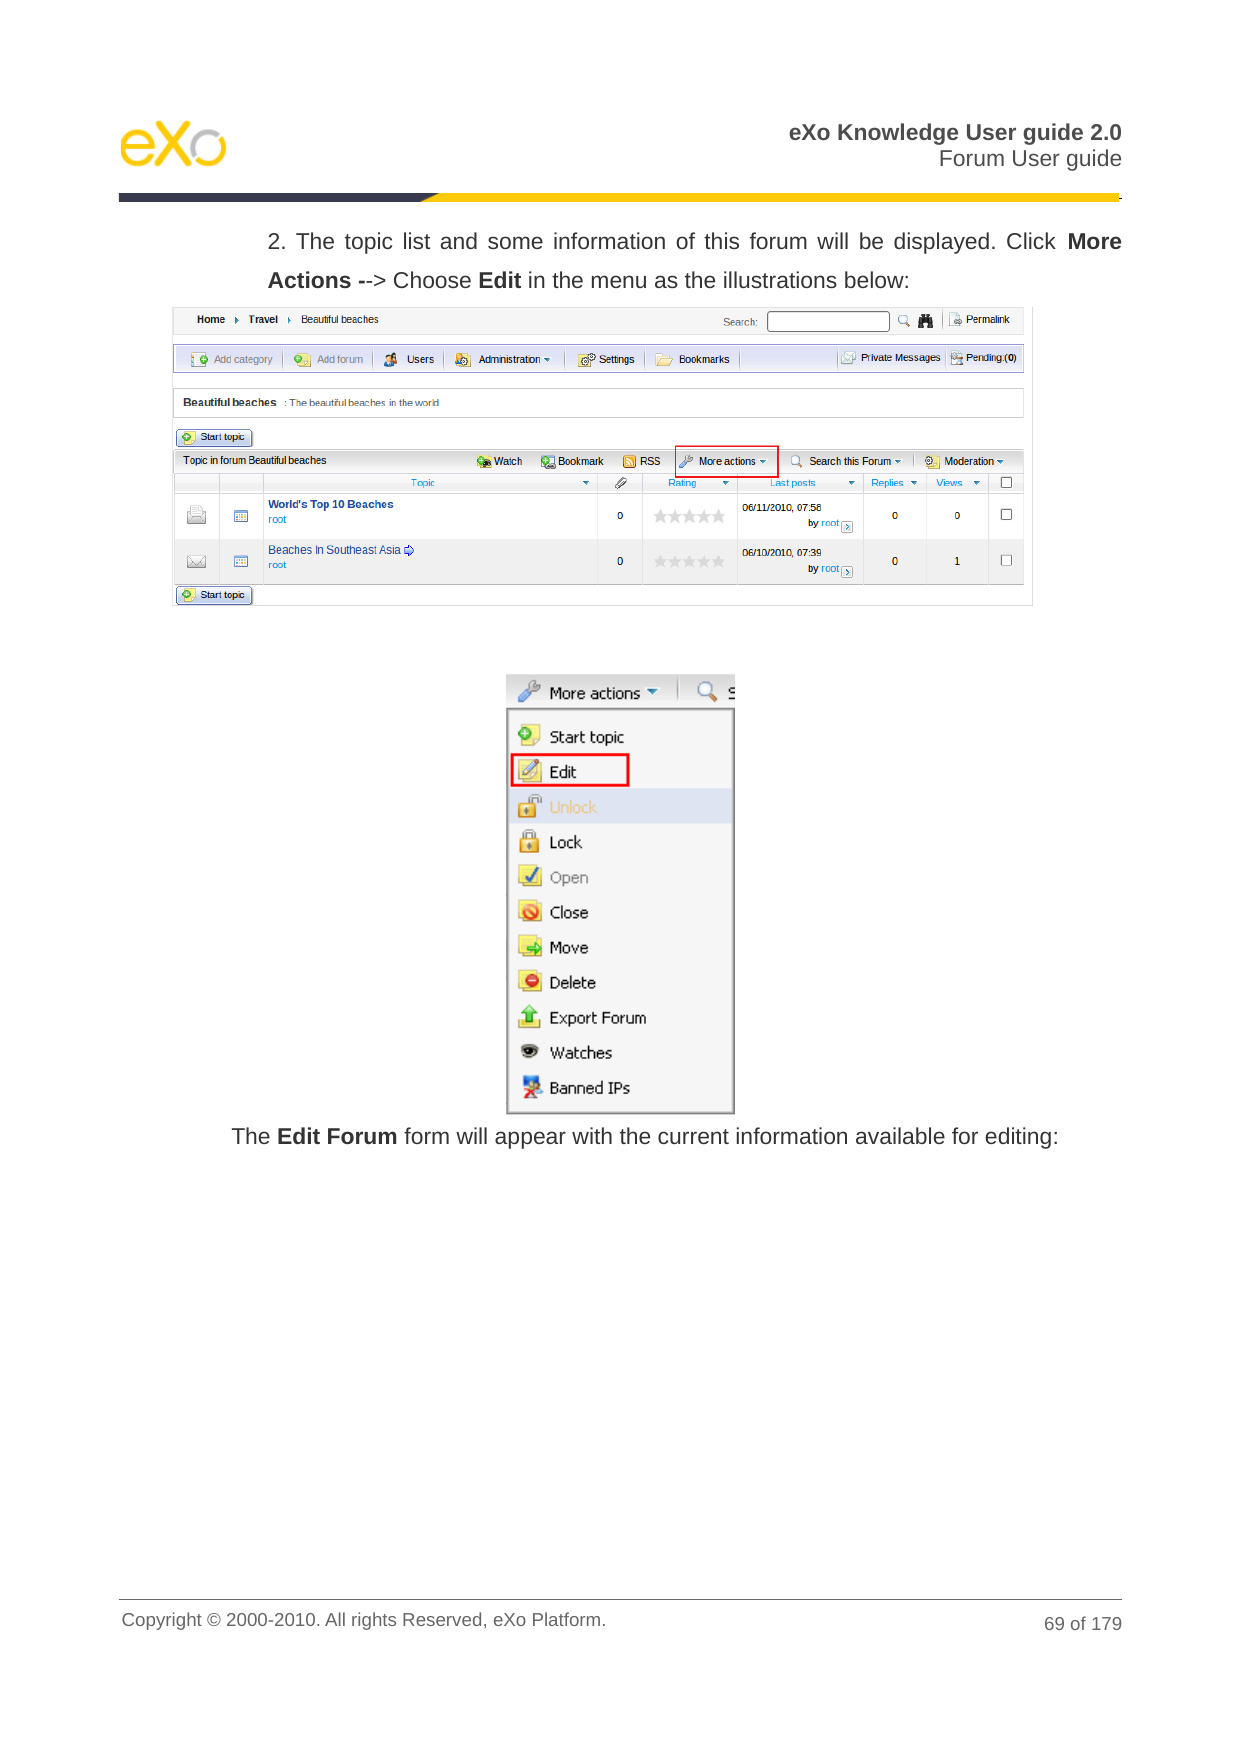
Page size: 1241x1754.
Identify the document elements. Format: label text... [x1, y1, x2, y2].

picture [118, 193, 1119, 202]
list The Edit Forum form will appear with the current information available for editing: [193, 1116, 1122, 1149]
picture [120, 120, 227, 167]
list 2. The topic list and some information of this forum will be displayed. Click More Actions --> Choose Edit in the menu as the illustrations below: [230, 228, 1122, 293]
picture [505, 673, 735, 1116]
picture [172, 307, 1033, 606]
